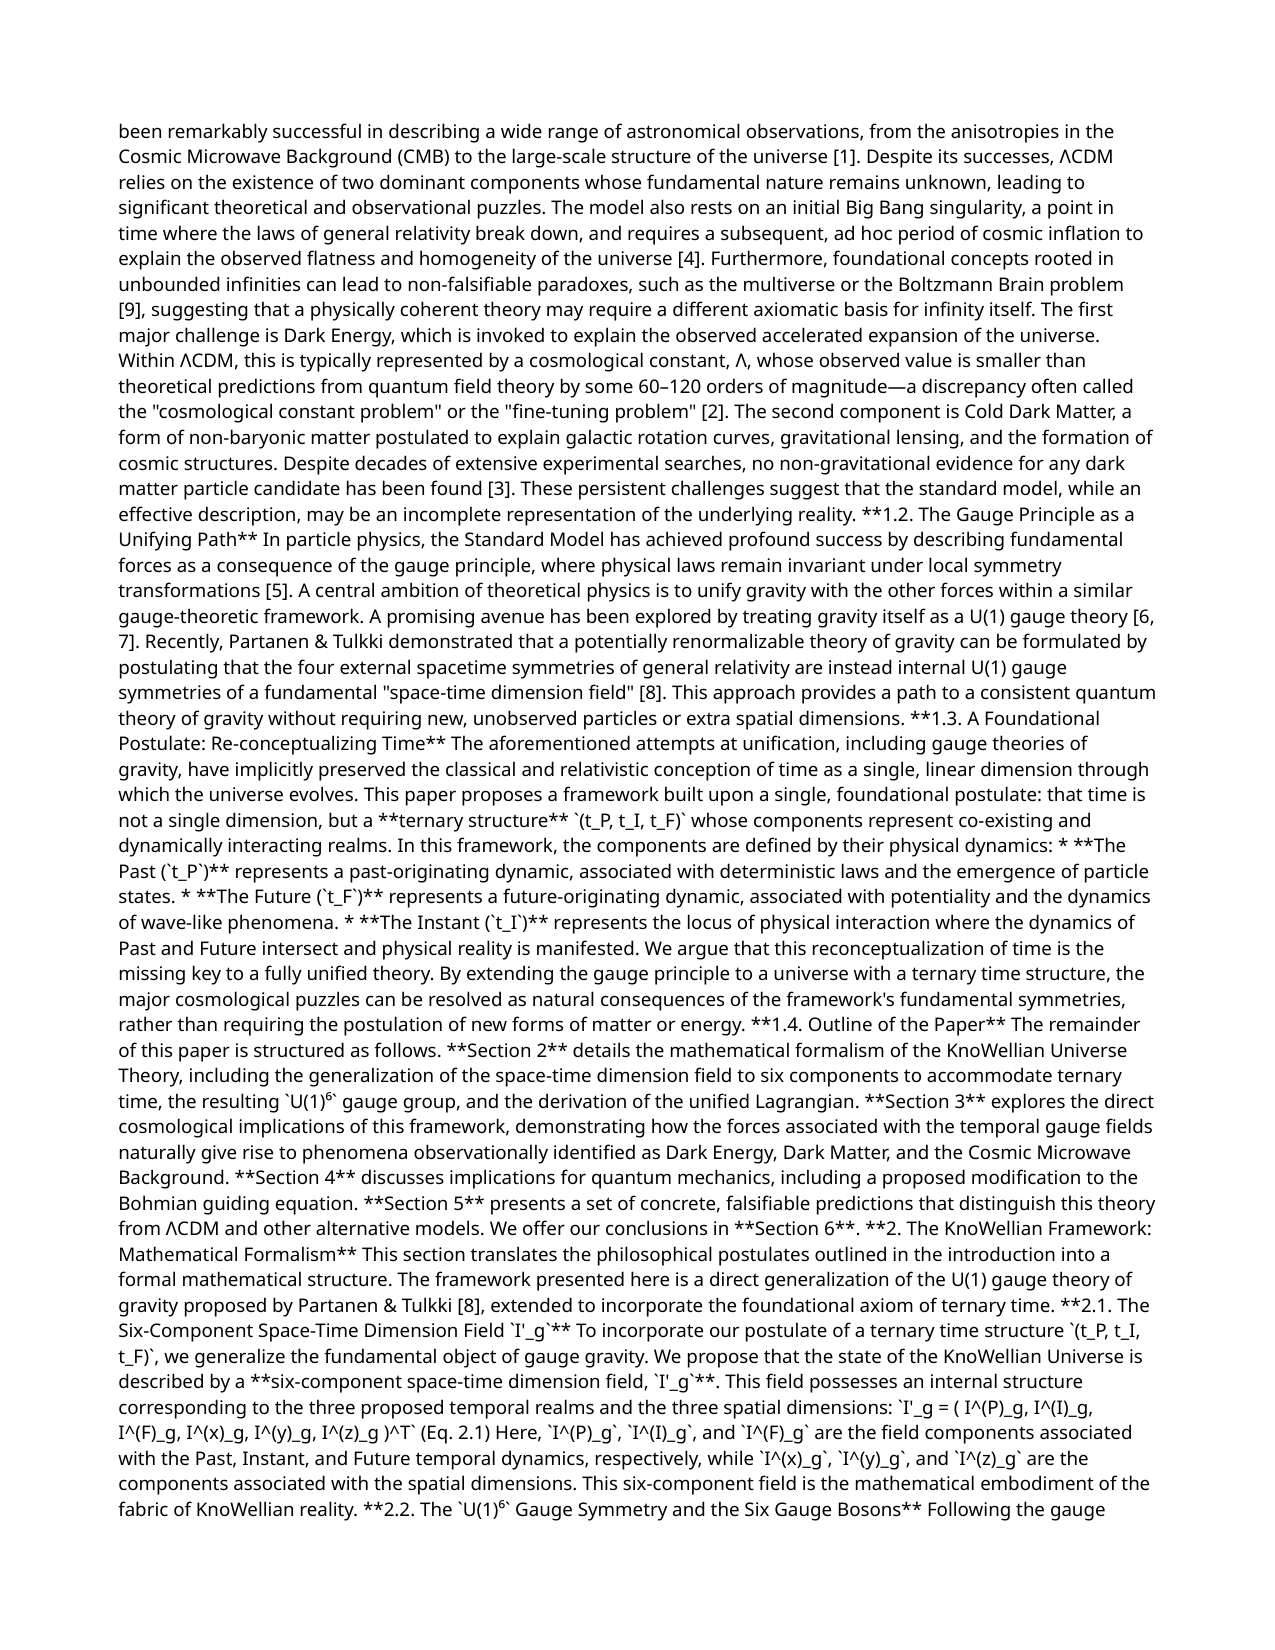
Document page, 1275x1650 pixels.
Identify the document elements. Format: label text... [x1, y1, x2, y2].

text been remarkably successful in describing a wide range of astronomical observations, from the anisotropies in the Cosmic Microwave Background (CMB) to the large-scale structure of the universe [1]. Despite its successes, ΛCDM relies on the existence of two dominant components whose fundamental nature remains unknown, leading to significant theoretical and observational puzzles. The model also rests on an initial Big Bang singularity, a point in time where the laws of general relativity break down, and requires a subsequent, ad hoc period of cosmic inflation to explain the observed flatness and homogeneity of the universe [4]. Furthermore, foundational concepts rooted in unbounded infinities can lead to non-falsifiable paradoxes, such as the multiverse or the Boltzmann Brain problem [9], suggesting that a physically coherent theory may require a different axiomatic basis for infinity itself. The first major challenge is Dark Energy, which is invoked to explain the observed accelerated expansion of the universe. Within ΛCDM, this is typically represented by a cosmological constant, Λ, whose observed value is smaller than theoretical predictions from quantum field theory by some 60–120 orders of magnitude—a discrepancy often called the "cosmological constant problem" or the "fine-tuning problem" [2]. The second component is Cold Dark Matter, a form of non-baryonic matter postulated to explain galactic rotation curves, gravitational lensing, and the formation of cosmic structures. Despite decades of extensive experimental searches, no non-gravitational evidence for any dark matter particle candidate has been found [3]. These persistent challenges suggest that the standard model, while an effective description, may be an incomplete representation of the underlying reality. **1.2. The Gauge Principle as a Unifying Path** In particle physics, the Standard Model has achieved profound success by describing fundamental forces as a consequence of the gauge principle, where physical laws remain invariant under local symmetry transformations [5]. A central ambition of theoretical physics is to unify gravity with the other forces within a similar gauge-theoretic framework. A promising avenue has been explored by treating gravity itself as a U(1) gauge theory [6, 7]. Recently, Partanen & Tulkki demonstrated that a potentially renormalizable theory of gravity can be formulated by postulating that the four external spacetime symmetries of general relativity are instead internal U(1) gauge symmetries of a fundamental "space-time dimension field" [8]. This approach provides a path to a consistent quantum theory of gravity without requiring new, unobserved particles or extra spatial dimensions. **1.3. A Foundational Postulate: Re-conceptualizing Time** The aforementioned attempts at unification, including gauge theories of gravity, have implicitly preserved the classical and relativistic conception of time as a single, linear dimension through which the universe evolves. This paper proposes a framework built upon a single, foundational postulate: that time is not a single dimension, but a **ternary structure** `(t_P, t_I, t_F)` whose components represent co-existing and dynamically interacting realms. In this framework, the components are defined by their physical dynamics: * **The Past (`t_P`)** represents a past-originating dynamic, associated with deterministic laws and the emergence of particle states. * **The Future (`t_F`)** represents a future-originating dynamic, associated with potentiality and the dynamics of wave-like phenomena. * **The Instant (`t_I`)** represents the locus of physical interaction where the dynamics of Past and Future intersect and physical reality is manifested. We argue that this reconceptualization of time is the missing key to a fully unified theory. By extending the gauge principle to a universe with a ternary time structure, the major cosmological puzzles can be resolved as natural consequences of the framework's fundamental symmetries, rather than requiring the postulation of new forms of matter or energy. **1.4. Outline of the Paper** The remainder of this paper is structured as follows. **Section 2** details the mathematical formalism of the KnoWellian Universe Theory, including the generalization of the space-time dimension field to six components to accommodate ternary time, the resulting `U(1)⁶` gauge group, and the derivation of the unified Lagrangian. **Section 3** explores the direct cosmological implications of this framework, demonstrating how the forces associated with the temporal gauge fields naturally give rise to phenomena observationally identified as Dark Energy, Dark Matter, and the Cosmic Microwave Background. **Section 4** discusses implications for quantum mechanics, including a proposed modification to the Bohmian guiding equation. **Section 5** presents a set of concrete, falsifiable predictions that distinguish this theory from ΛCDM and other alternative models. We offer our conclusions in **Section 6**. **2. The KnoWellian Framework: Mathematical Formalism** This section translates the philosophical postulates outlined in the introduction into a formal mathematical structure. The framework presented here is a direct generalization of the U(1) gauge theory of gravity proposed by Partanen & Tulkki [8], extended to incorporate the foundational axiom of ternary time. **2.1. The Six-Component Space-Time Dimension Field `I'_g`** To incorporate our postulate of a ternary time structure `(t_P, t_I, t_F)`, we generalize the fundamental object of gauge gravity. We propose that the state of the KnoWellian Universe is described by a **six-component space-time dimension field, `I'_g`**. This field possesses an internal structure corresponding to the three proposed temporal realms and the three spatial dimensions: `I'_g = ( I^(P)_g, I^(I)_g, I^(F)_g, I^(x)_g, I^(y)_g, I^(z)_g )^T` (Eq. 2.1) Here, `I^(P)_g`, `I^(I)_g`, and `I^(F)_g` are the field components associated with the Past, Instant, and Future temporal dynamics, respectively, while `I^(x)_g`, `I^(y)_g`, and `I^(z)_g` are the components associated with the spatial dimensions. This six-component field is the mathematical embodiment of the fabric of KnoWellian reality. **2.2. The `U(1)⁶` Gauge Symmetry and the Six Gauge Bosons** Following the gauge [118, 118, 1157, 1522]
